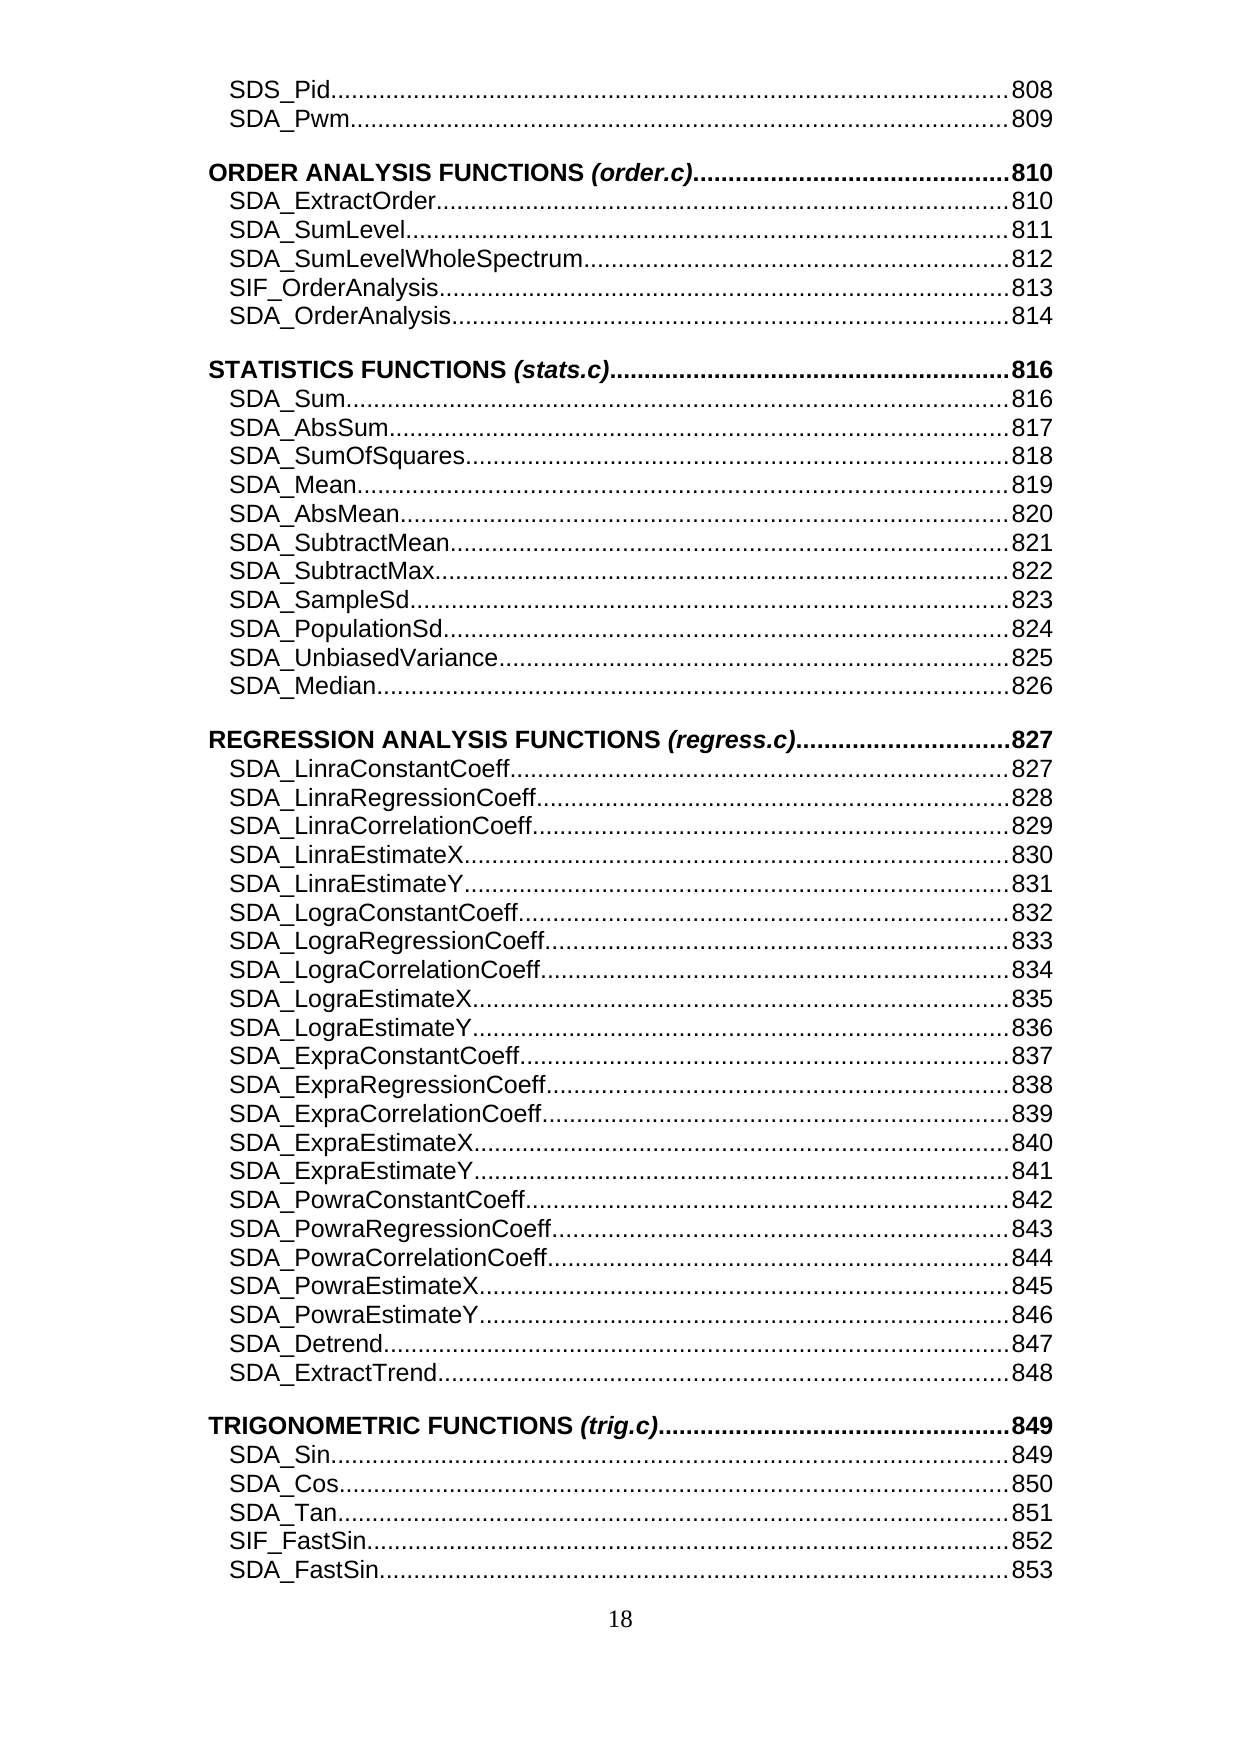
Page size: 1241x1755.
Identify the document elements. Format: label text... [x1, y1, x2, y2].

text ORDER ANALYSIS FUNCTIONS (order.c) 810 [208, 157, 1053, 186]
text SDA_LinraEstimateX 830 [229, 840, 1053, 869]
text SDA_LinraConstantCoeff 827 [229, 754, 1053, 782]
text SDA_PowraRegressionCoeff 843 [229, 1214, 1053, 1242]
text REGRESSION ANALYSIS FUNCTIONS (regress.c) 827 [208, 725, 1053, 754]
text SDA_ExpraEstimateX 840 [229, 1127, 1053, 1156]
text SDA_Median 826 [229, 671, 1053, 700]
text SDA_PowraEstimateY 846 [229, 1300, 1053, 1329]
text SDA_Sin 849 [229, 1440, 1053, 1469]
text SDS_Pid 808 [229, 75, 1053, 104]
text SDA_PowraEstimateX 845 [229, 1271, 1053, 1300]
text SDA_Pwm 809 [229, 104, 1053, 132]
text SDA_ExtractTrend 848 [229, 1357, 1053, 1386]
text SDA_LinraEstimateY 831 [229, 869, 1053, 897]
text SDA_ExpraRegressionCoeff 838 [229, 1070, 1053, 1099]
text SDA_SumOfSquares 818 [229, 441, 1053, 470]
text SDA_SumLevel 811 [229, 215, 1053, 244]
text SDA_LograRegressionCoeff 833 [229, 926, 1053, 955]
text SDA_ExtractOrder 810 [229, 186, 1053, 215]
text SDA_ExpraConstantCoeff 837 [229, 1041, 1053, 1070]
text STATISTICS FUNCTIONS (stats.c) 816 [208, 355, 1053, 384]
text SDA_PowraConstantCoeff 842 [229, 1185, 1053, 1214]
text SDA_SubtractMax 822 [229, 556, 1053, 585]
text SDA_LograConstantCoeff 832 [229, 897, 1053, 926]
text SDA_UnbiasedVariance 825 [229, 642, 1053, 671]
text TRIGONOMETRIC FUNCTIONS (trig.c) 849 [208, 1411, 1053, 1440]
text SIF_OrderAnalysis 813 [229, 272, 1053, 301]
text SDA_LinraRegressionCoeff 828 [229, 782, 1053, 811]
text SDA_PopulationSd 824 [229, 614, 1053, 642]
text SDA_Mean 819 [229, 470, 1053, 499]
text SDA_Tan 851 [229, 1497, 1053, 1526]
text SDA_LinraCorrelationCoeff 829 [229, 811, 1053, 840]
text SDA_FastSin 853 [229, 1555, 1053, 1584]
text SDA_SumLevelWholeSpectrum 812 [229, 244, 1053, 272]
text SDA_PowraCorrelationCoeff 844 [229, 1242, 1053, 1271]
text SDA_ExpraCorrelationCoeff 839 [229, 1099, 1053, 1127]
text SDA_OrderAnalysis 814 [229, 301, 1053, 330]
text SDA_AbsSum 817 [229, 412, 1053, 441]
text SDA_LograCorrelationCoeff 834 [229, 955, 1053, 984]
text SDA_LograEstimateX 835 [229, 984, 1053, 1012]
text SDA_Detrend 847 [229, 1329, 1053, 1357]
text SDA_LograEstimateY 836 [229, 1012, 1053, 1041]
text SDA_ExpraEstimateY 841 [229, 1156, 1053, 1185]
text SDA_SubtractMean 821 [229, 527, 1053, 556]
text SDA_SampleSd 823 [229, 585, 1053, 614]
text SDA_AbsMean 820 [229, 499, 1053, 527]
text SIF_FastSin 852 [229, 1526, 1053, 1555]
text SDA_Sum 816 [229, 384, 1053, 412]
text SDA_Cos 850 [229, 1469, 1053, 1497]
